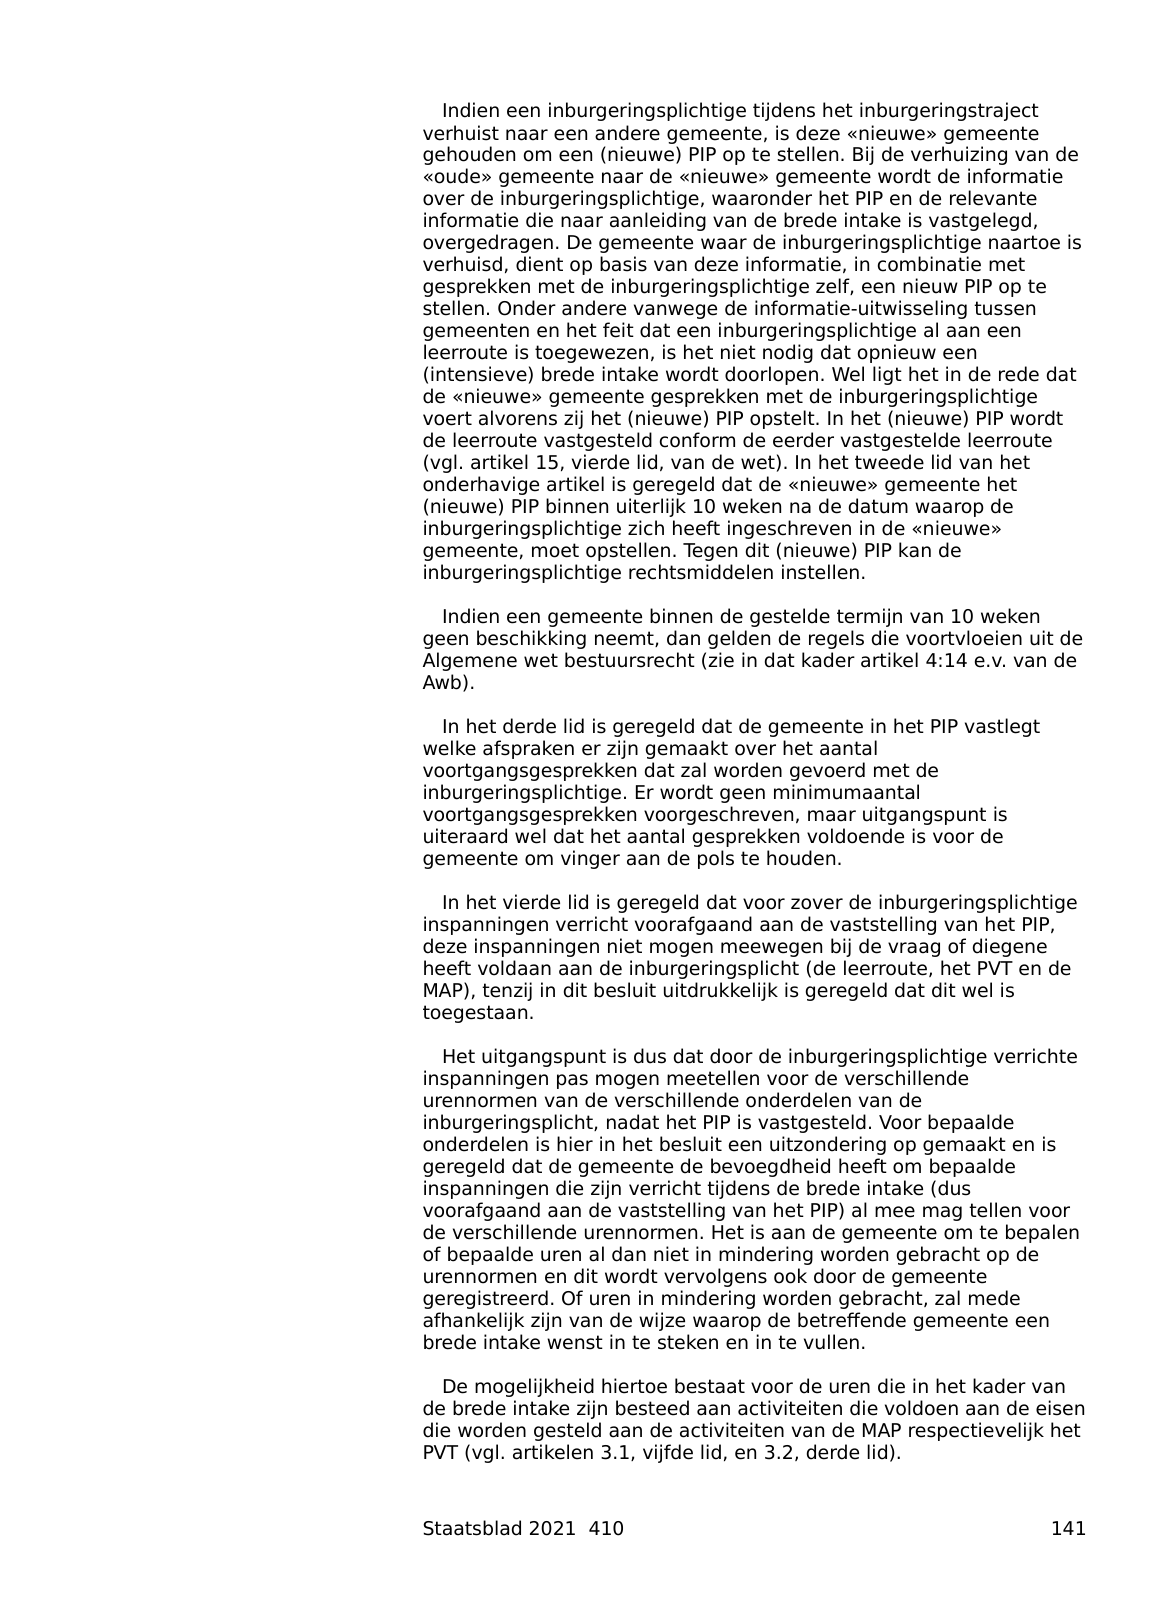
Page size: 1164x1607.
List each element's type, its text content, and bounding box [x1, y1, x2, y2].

text In het derde lid is geregeld dat de gemeente in het PIP vastlegt welke afspraken er zijn gemaakt over het aantal voortgangsgesprekken dat zal worden gevoerd met de inburgeringsplichtige. Er wordt geen minimumaantal voortgangsgesprekken voorgeschreven, maar uitgangspunt is uiteraard wel dat het aantal gesprekken voldoende is voor de gemeente om vinger aan de pols te houden. [422, 716, 1087, 870]
text Het uitgangspunt is dus dat door de inburgeringsplichtige verrichte inspanningen pas mogen meetellen voor de verschillende urennormen van de verschillende onderdelen van de inburgeringsplicht, nadat het PIP is vastgesteld. Voor bepaalde onderdelen is hier in het besluit een uitzondering op gemaakt en is geregeld dat de gemeente de bevoegdheid heeft om bepaalde inspanningen die zijn verricht tijdens de brede intake (dus voorafgaand aan de vaststelling van het PIP) al mee mag tellen voor de verschillende urennormen. Het is aan de gemeente om te bepalen of bepaalde uren al dan niet in mindering worden gebracht op de urennormen en dit wordt vervolgens ook door de gemeente geregistreerd. Of uren in mindering worden gebracht, zal mede afhankelijk zijn van de wijze waarop de betreffende gemeente een brede intake wenst in te steken en in te vullen. [422, 1046, 1087, 1354]
text Indien een gemeente binnen de gestelde termijn van 10 weken geen beschikking neemt, dan gelden de regels die voortvloeien uit de Algemene wet bestuursrecht (zie in dat kader artikel 4:14 e.v. van de Awb). [422, 606, 1087, 694]
text Indien een inburgeringsplichtige tijdens het inburgeringstraject verhuist naar een andere gemeente, is deze «nieuwe» gemeente gehouden om een (nieuwe) PIP op te stellen. Bij de verhuizing van de «oude» gemeente naar de «nieuwe» gemeente wordt de informatie over de inburgeringsplichtige, waaronder het PIP en de relevante informatie die naar aanleiding van de brede intake is vastgelegd, overgedragen. De gemeente waar de inburgeringsplichtige naartoe is verhuisd, dient op basis van deze informatie, in combinatie met gesprekken met de inburgeringsplichtige zelf, een nieuw PIP op te stellen. Onder andere vanwege de informatie-uitwisseling tussen gemeenten en het feit dat een inburgeringsplichtige al aan een leerroute is toegewezen, is het niet nodig dat opnieuw een (intensieve) brede intake wordt doorlopen. Wel ligt het in de rede dat de «nieuwe» gemeente gesprekken met de inburgeringsplichtige voert alvorens zij het (nieuwe) PIP opstelt. In het (nieuwe) PIP wordt de leerroute vastgesteld conform de eerder vastgestelde leerroute (vgl. artikel 15, vierde lid, van de wet). In het tweede lid van het onderhavige artikel is geregeld dat de «nieuwe» gemeente het (nieuwe) PIP binnen uiterlijk 10 weken na de datum waarop de inburgeringsplichtige zich heeft ingeschreven in de «nieuwe» gemeente, moet opstellen. Tegen dit (nieuwe) PIP kan de inburgeringsplichtige rechtsmiddelen instellen. [422, 100, 1087, 584]
text In het vierde lid is geregeld dat voor zover de inburgeringsplichtige inspanningen verricht voorafgaand aan de vaststelling van het PIP, deze inspanningen niet mogen meewegen bij de vraag of diegene heeft voldaan aan de inburgeringsplicht (de leerroute, het PVT en de MAP), tenzij in dit besluit uitdrukkelijk is geregeld dat dit wel is toegestaan. [422, 892, 1087, 1024]
text De mogelijkheid hiertoe bestaat voor de uren die in het kader van de brede intake zijn besteed aan activiteiten die voldoen aan de eisen die worden gesteld aan de activiteiten van de MAP respectievelijk het PVT (vgl. artikelen 3.1, vijfde lid, en 3.2, derde lid). [422, 1376, 1087, 1464]
